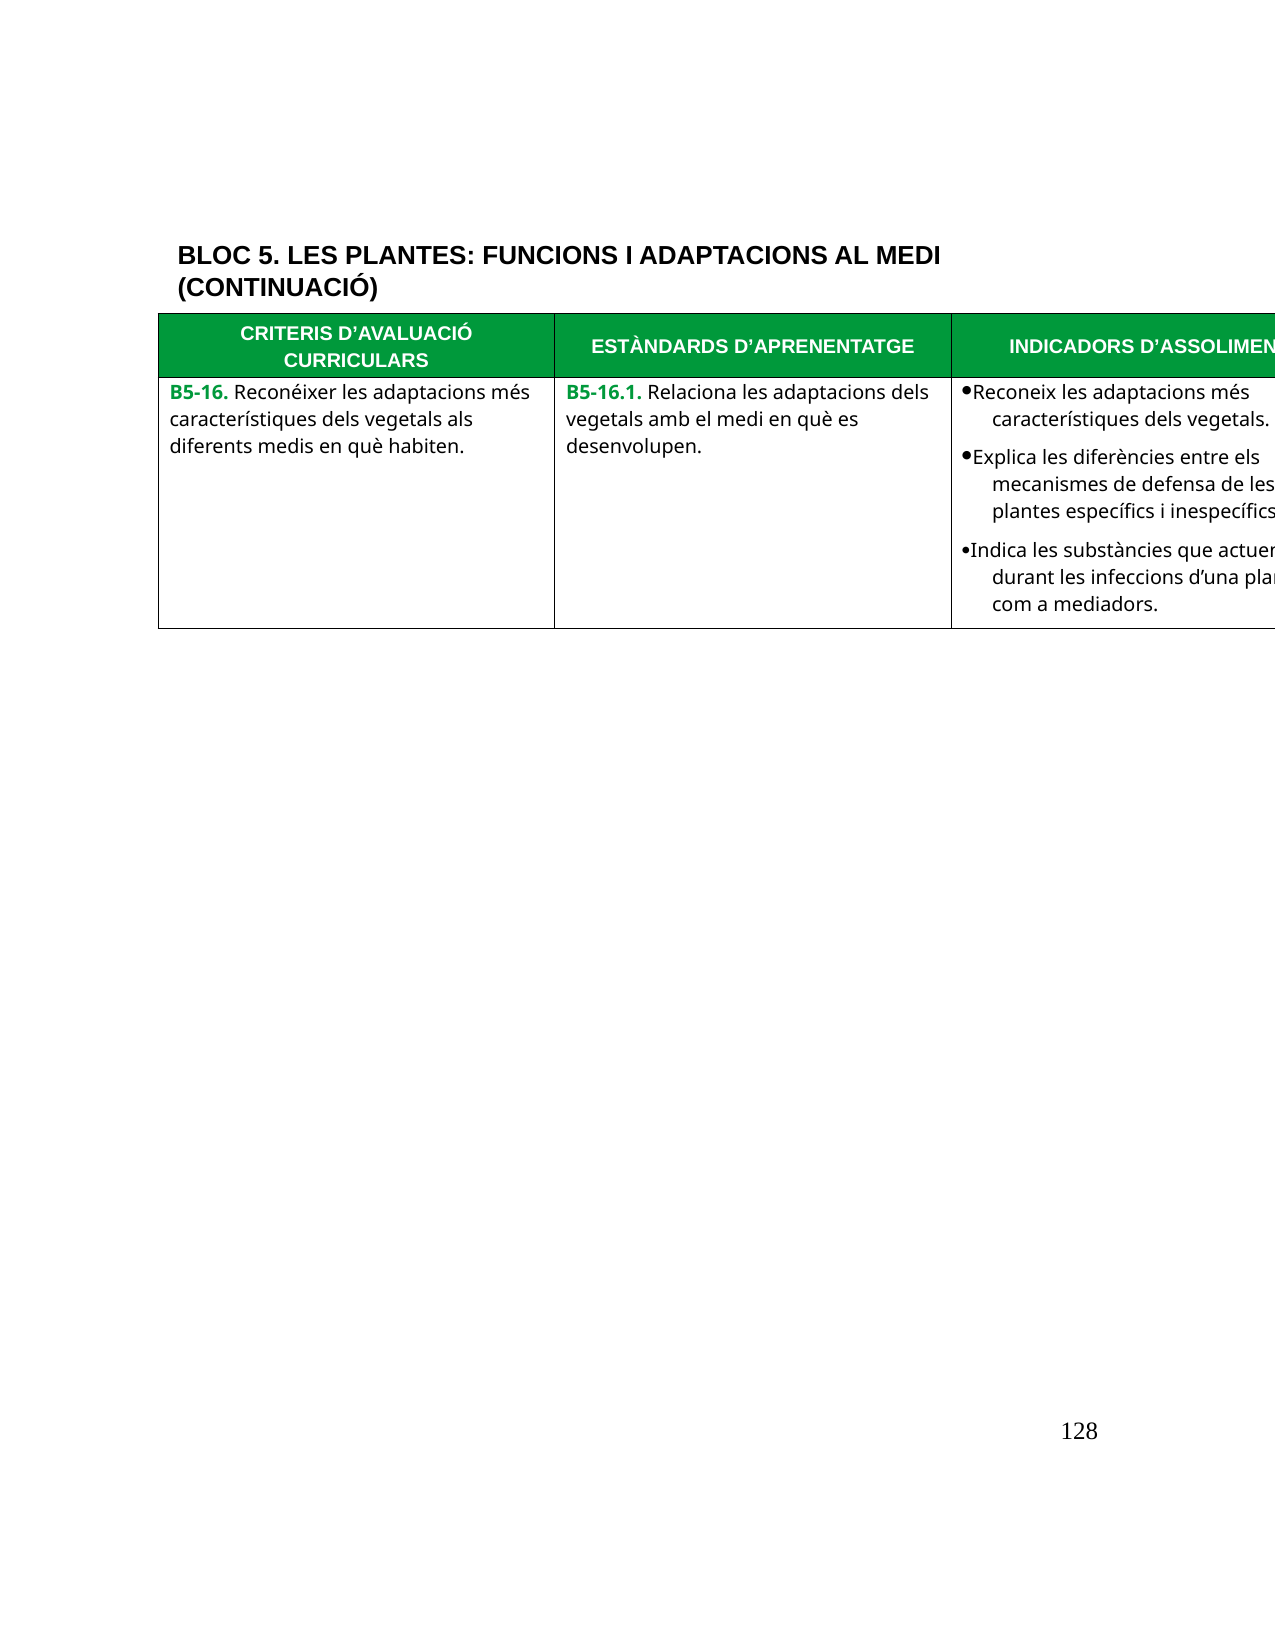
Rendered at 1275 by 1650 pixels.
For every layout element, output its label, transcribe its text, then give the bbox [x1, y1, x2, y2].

text BLOC 5. LES PLANTES: FUNCIONS I ADAPTACIONS AL MEDI (CONTINUACIÓ) [177, 240, 1098, 302]
table_header CRITERIS D’AVALUACIÓ CURRICULARS [159, 314, 554, 377]
table_header ESTÀNDARDS D’APRENENTATGE [555, 314, 951, 377]
table_cell Reconeix les adaptacions més característiques dels vegetals. Explica les diferències entre els mecanismes de defensa de les plantes específics i inespecífics. Indica les substàncies que actuen durant les infeccions d’una planta com a mediadors. [952, 378, 1275, 628]
table_cell B5-16.1. Relaciona les adaptacions dels vegetals amb el medi en què es desenvolupen. [555, 378, 951, 628]
table_cell B5-16. Reconéixer les adaptacions més característiques dels vegetals als diferents medis en què habiten. [159, 378, 554, 628]
table_header INDICADORS D’ASSOLIMENT [952, 314, 1275, 377]
